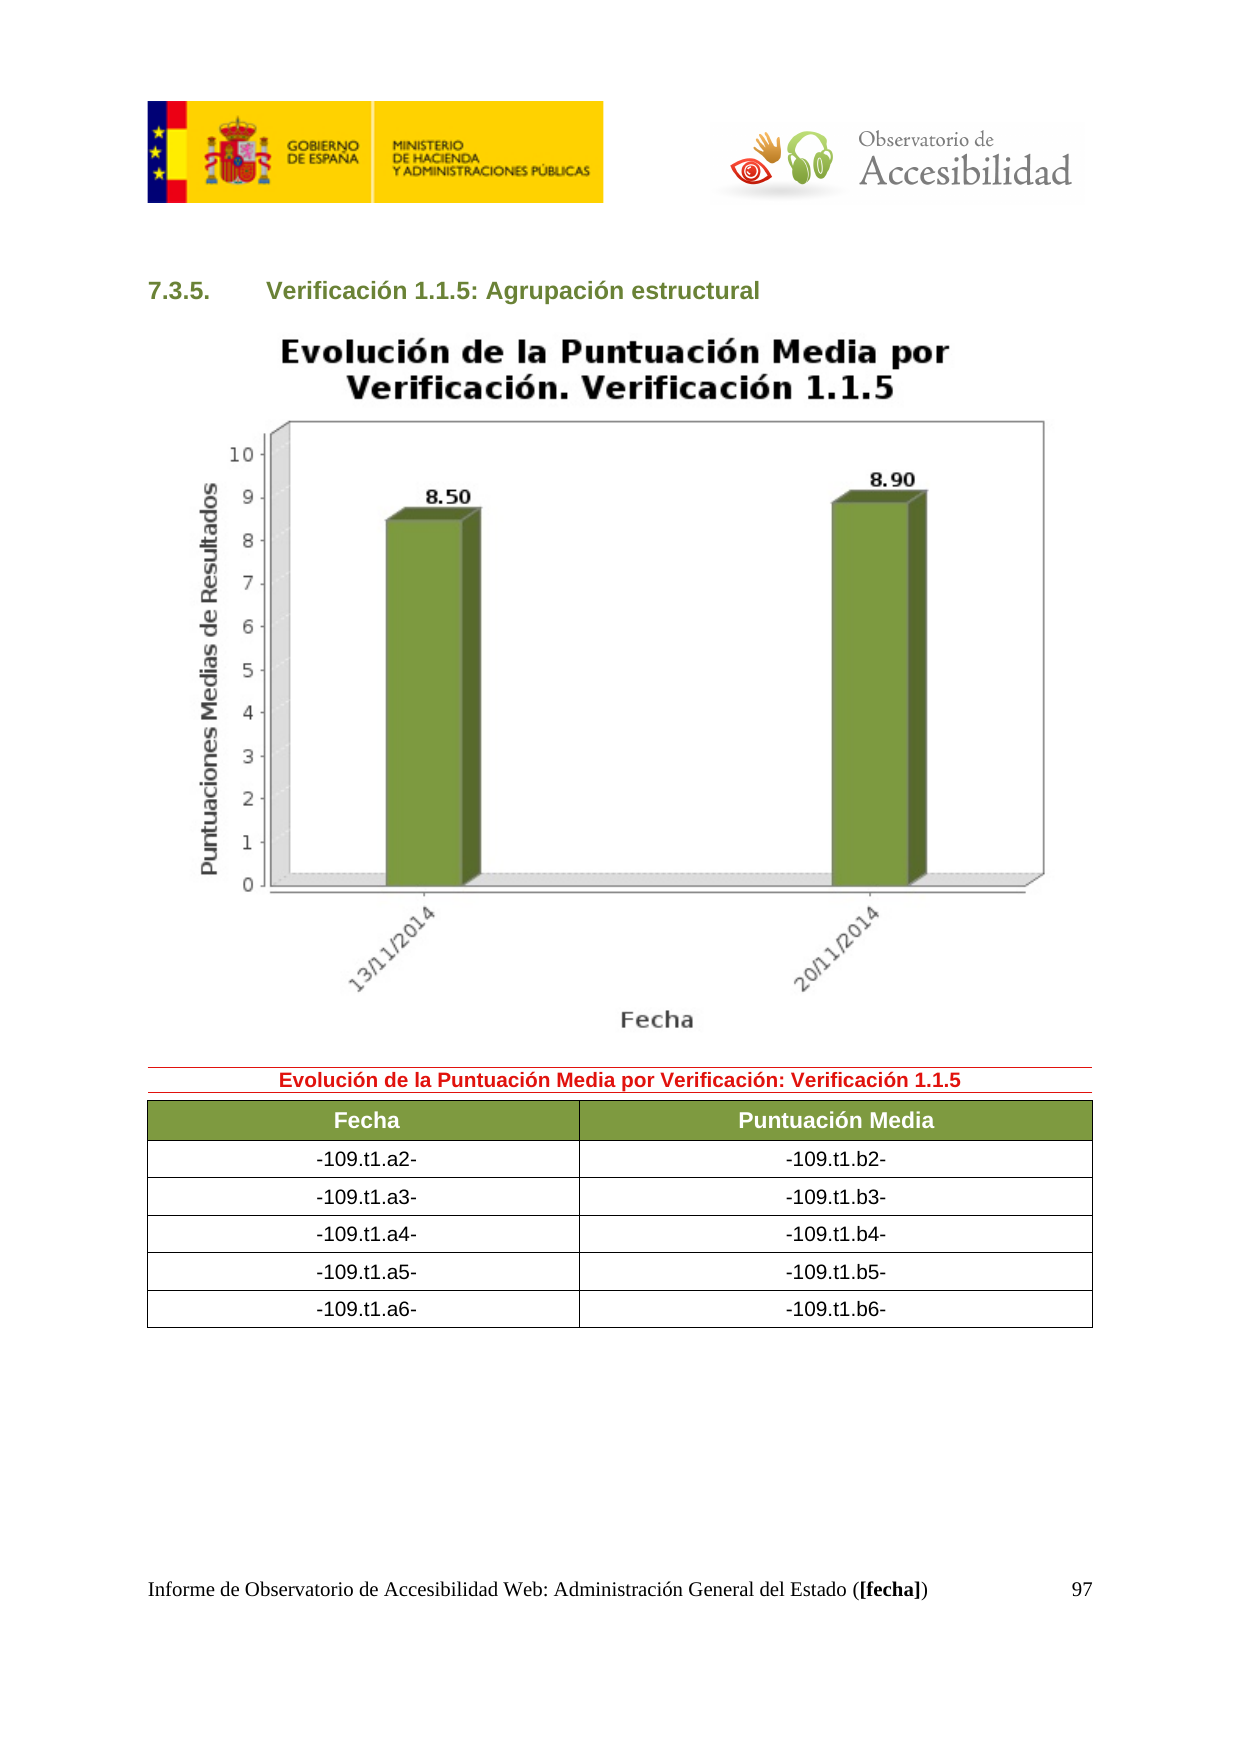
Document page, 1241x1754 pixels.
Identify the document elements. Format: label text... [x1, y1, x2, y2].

table_header Puntuación Media [580, 1101, 1092, 1140]
table_header Fecha [148, 1101, 579, 1140]
table_cell -109.t1.b6- [580, 1291, 1092, 1327]
picture [710, 122, 1086, 205]
table_cell -109.t1.a2- [148, 1141, 579, 1177]
table_cell -109.t1.b5- [580, 1253, 1092, 1290]
table_cell -109.t1.a3- [148, 1178, 579, 1215]
table_cell -109.t1.b3- [580, 1178, 1092, 1215]
table_cell -109.t1.a6- [148, 1291, 579, 1327]
table_cell -109.t1.a4- [148, 1216, 579, 1252]
table_cell -109.t1.b4- [580, 1216, 1092, 1252]
list Verificación 1.1.5: Agrupación estructural [148, 276, 1092, 304]
picture [178, 332, 1062, 1042]
table_cell -109.t1.a5- [148, 1253, 579, 1290]
text Evolución de la Puntuación Media por Verificación: Verificación 1.1.5 [148, 1068, 1092, 1092]
table_cell -109.t1.b2- [580, 1141, 1092, 1177]
picture [147, 101, 604, 203]
